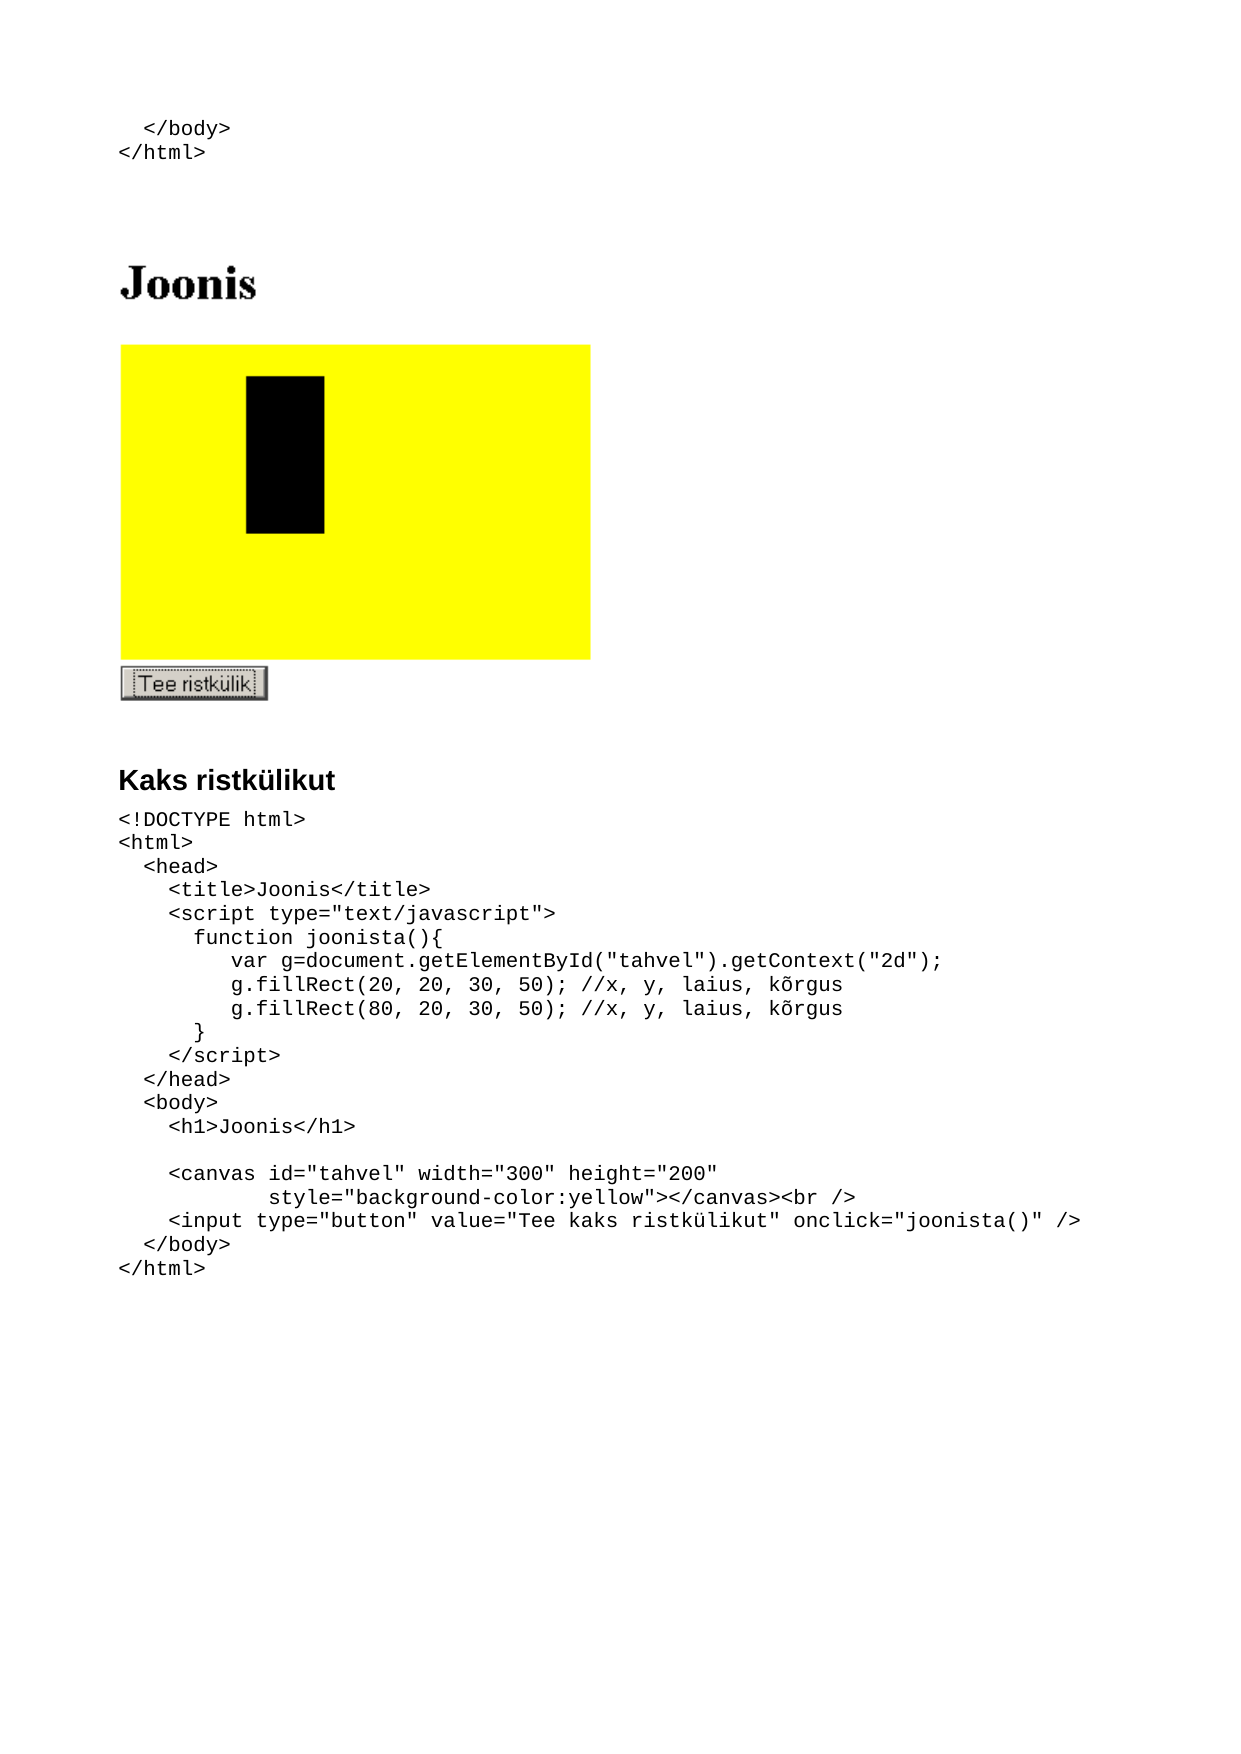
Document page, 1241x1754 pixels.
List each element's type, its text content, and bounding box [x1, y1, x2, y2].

text g.fillRect(80, 20, 30, 50); //x, y, laius, kõrgus [118, 998, 1122, 1021]
text <!DOCTYPE html> [118, 808, 1122, 832]
text <body> [118, 1092, 1122, 1116]
text var g=document.getElementById("tahvel").getContext("2d"); [118, 950, 1122, 974]
text <canvas id="tahvel" width="300" height="200" [118, 1163, 1122, 1187]
text <h1>Joonis</h1> [118, 1116, 1122, 1139]
text <title>Joonis</title> [118, 879, 1122, 903]
text </script> [118, 1045, 1122, 1069]
text } [118, 1021, 1122, 1045]
text <input type="button" value="Tee kaks ristkülikut" onclick="joonista()" /> [118, 1211, 1122, 1234]
text </html> [118, 1258, 1122, 1281]
text <script type="text/javascript"> [118, 903, 1122, 927]
text </body> [118, 1234, 1122, 1258]
text style="background-color:yellow"></canvas><br /> [118, 1187, 1122, 1211]
text </html> [118, 142, 1122, 165]
text <html> [118, 832, 1122, 856]
text function joonista(){ [118, 927, 1122, 950]
text g.fillRect(20, 20, 30, 50); //x, y, laius, kõrgus [118, 974, 1122, 998]
text </head> [118, 1069, 1122, 1092]
subtitle Kaks ristkülikut [118, 762, 1122, 796]
text </body> [118, 118, 1122, 142]
text <head> [118, 856, 1122, 879]
